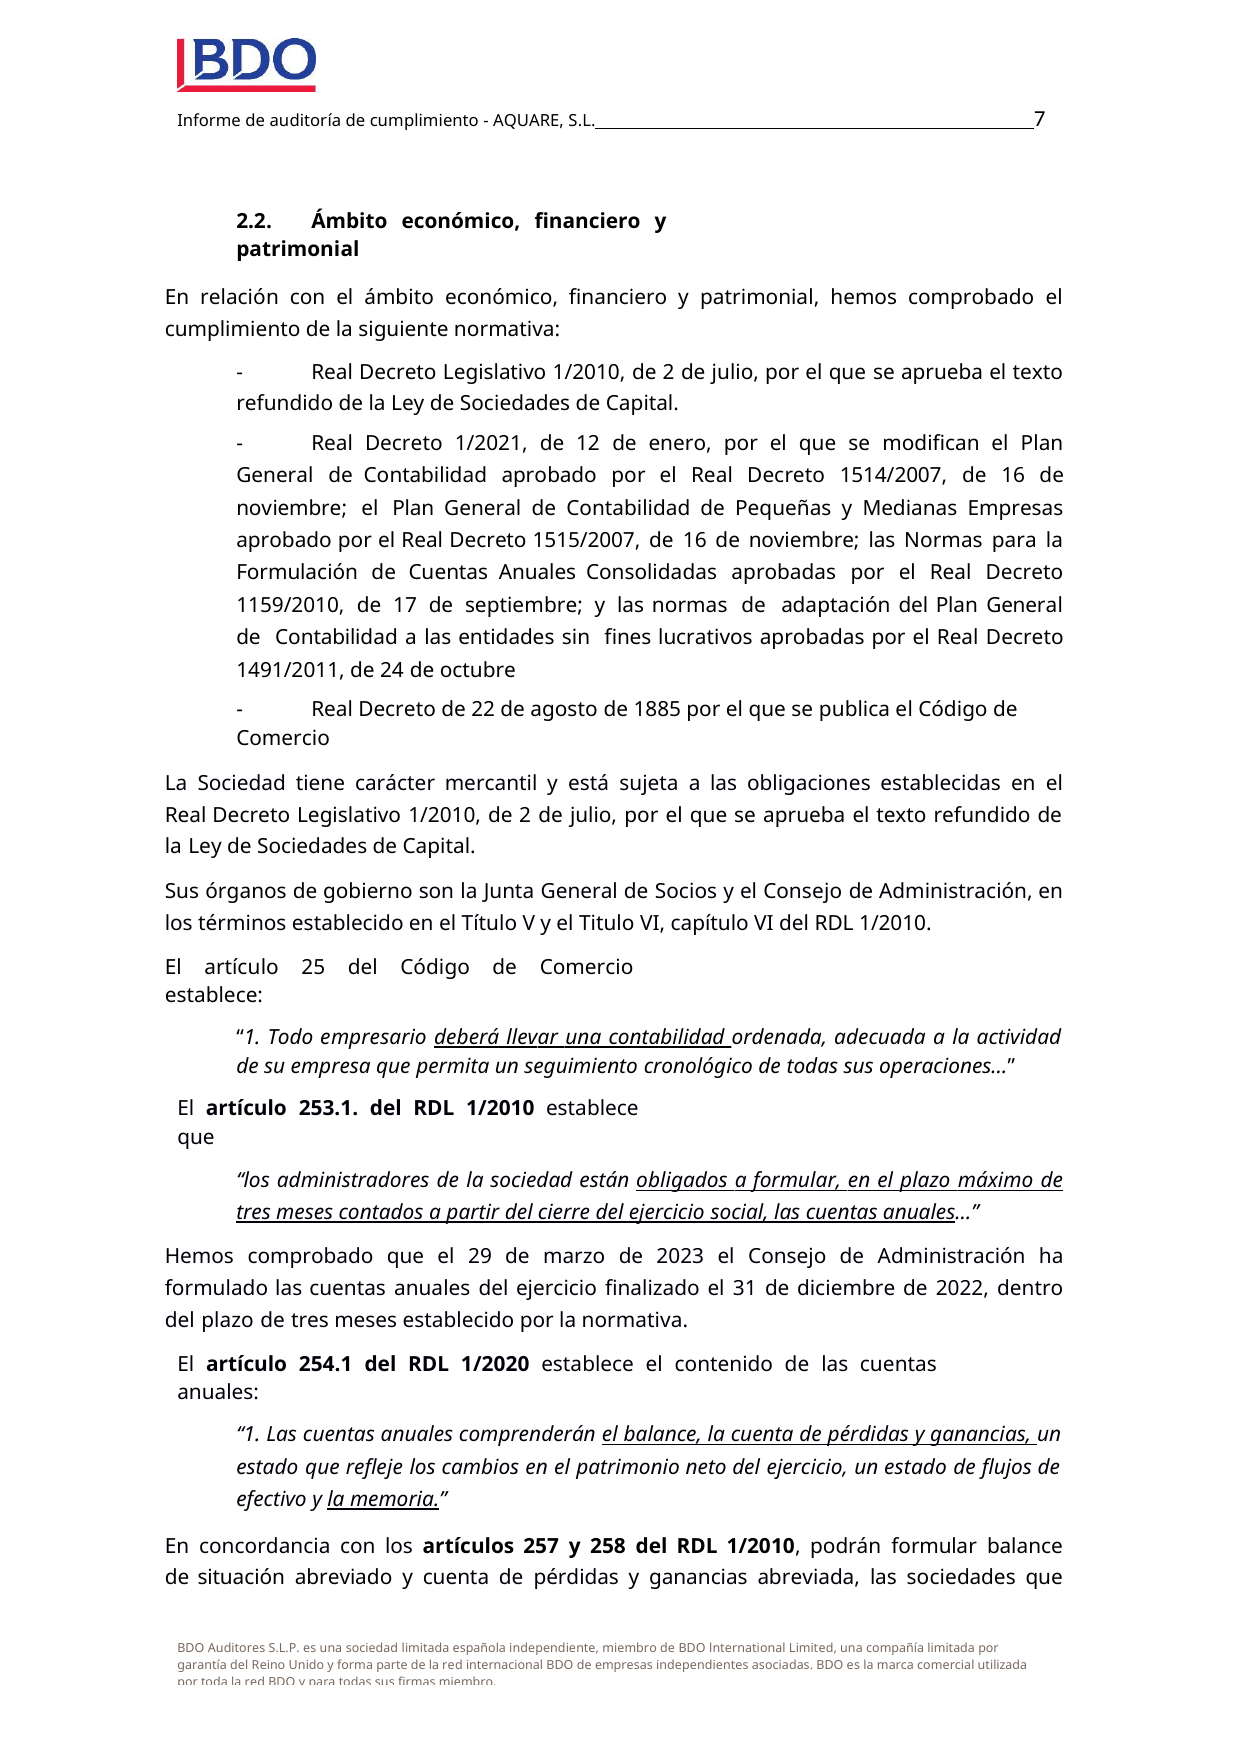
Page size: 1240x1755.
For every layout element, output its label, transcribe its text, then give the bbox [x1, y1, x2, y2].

text En concordancia con los artículos 257 y 258 del RDL 1/2010, podrán formular balance de situación abreviado y cuenta de pérdidas y ganancias abreviada, las sociedades que [164, 1531, 1063, 1591]
text Hemos comprobado que el 29 de marzo de 2023 el Consejo de Administración ha formulado las cuentas anuales del ejercicio finalizado el 31 de diciembre de 2022, dentro del plazo de tres meses establecido por la normativa. [164, 1241, 1063, 1333]
text En relación con el ámbito económico, financiero y patrimonial, hemos comprobado el cumplimiento de la siguiente normativa: [164, 282, 1063, 343]
list Ámbito económico, financiero y patrimonial [236, 206, 666, 263]
text “los administradores de la sociedad están obligados a formular, en el plazo máximo de tres meses contados a partir del cierre del ejercicio social, las cuentas anuales…” [236, 1166, 1063, 1226]
text La Sociedad tiene carácter mercantil y está sujeta a las obligaciones establecidas en el Real Decreto Legislativo 1/2010, de 2 de julio, por el que se aprueba el texto refundido de la Ley de Sociedades de Capital. [164, 768, 1063, 860]
text El artículo 25 del Código de Comercio establece: [164, 952, 633, 1009]
text “1. Las cuentas anuales comprenderán el balance, la cuenta de pérdidas y ganancias, un estado que refleje los cambios en el patrimonio neto del ejercicio, un estado de flujos de efectivo y la memoria.” [236, 1419, 1063, 1513]
list Real Decreto 1/2021, de 12 de enero, por el que se modifican el Plan General de Contabilidad aprobado por el Real Decreto 1514/2007, de 16 de noviembre; el Plan General de Contabilidad de Pequeñas y Medianas Empresas aprobado por el Real Decreto 1515/2007, de 16 de noviembre; las Normas para la Formulación de Cuentas Anuales Consolidadas aprobadas por el Real Decreto 1159/2010, de 17 de septiembre; y las normas de adaptación del Plan General de Contabilidad a las entidades sin fines lucrativos aprobadas por el Real Decreto 1491/2011, de 24 de octubre [236, 428, 1064, 683]
text “1. Todo empresario deberá llevar una contabilidad ordenada, adecuada a la actividad de su empresa que permita un seguimiento cronológico de todas sus operaciones…” [236, 1022, 1063, 1079]
text Sus órganos de gobierno son la Junta General de Socios y el Consejo de Administración, en los términos establecido en el Título V y el Titulo VI, capítulo VI del RDL 1/2010. [164, 876, 1063, 936]
text El artículo 253.1. del RDL 1/2010 establece que [177, 1093, 638, 1150]
list Real Decreto Legislativo 1/2010, de 2 de julio, por el que se aprueba el texto refundido de la Ley de Sociedades de Capital. [236, 357, 1063, 417]
list Real Decreto de 22 de agosto de 1885 por el que se publica el Código de Comercio [236, 694, 1075, 751]
text El artículo 254.1 del RDL 1/2020 establece el contenido de las cuentas anuales: [177, 1349, 937, 1406]
